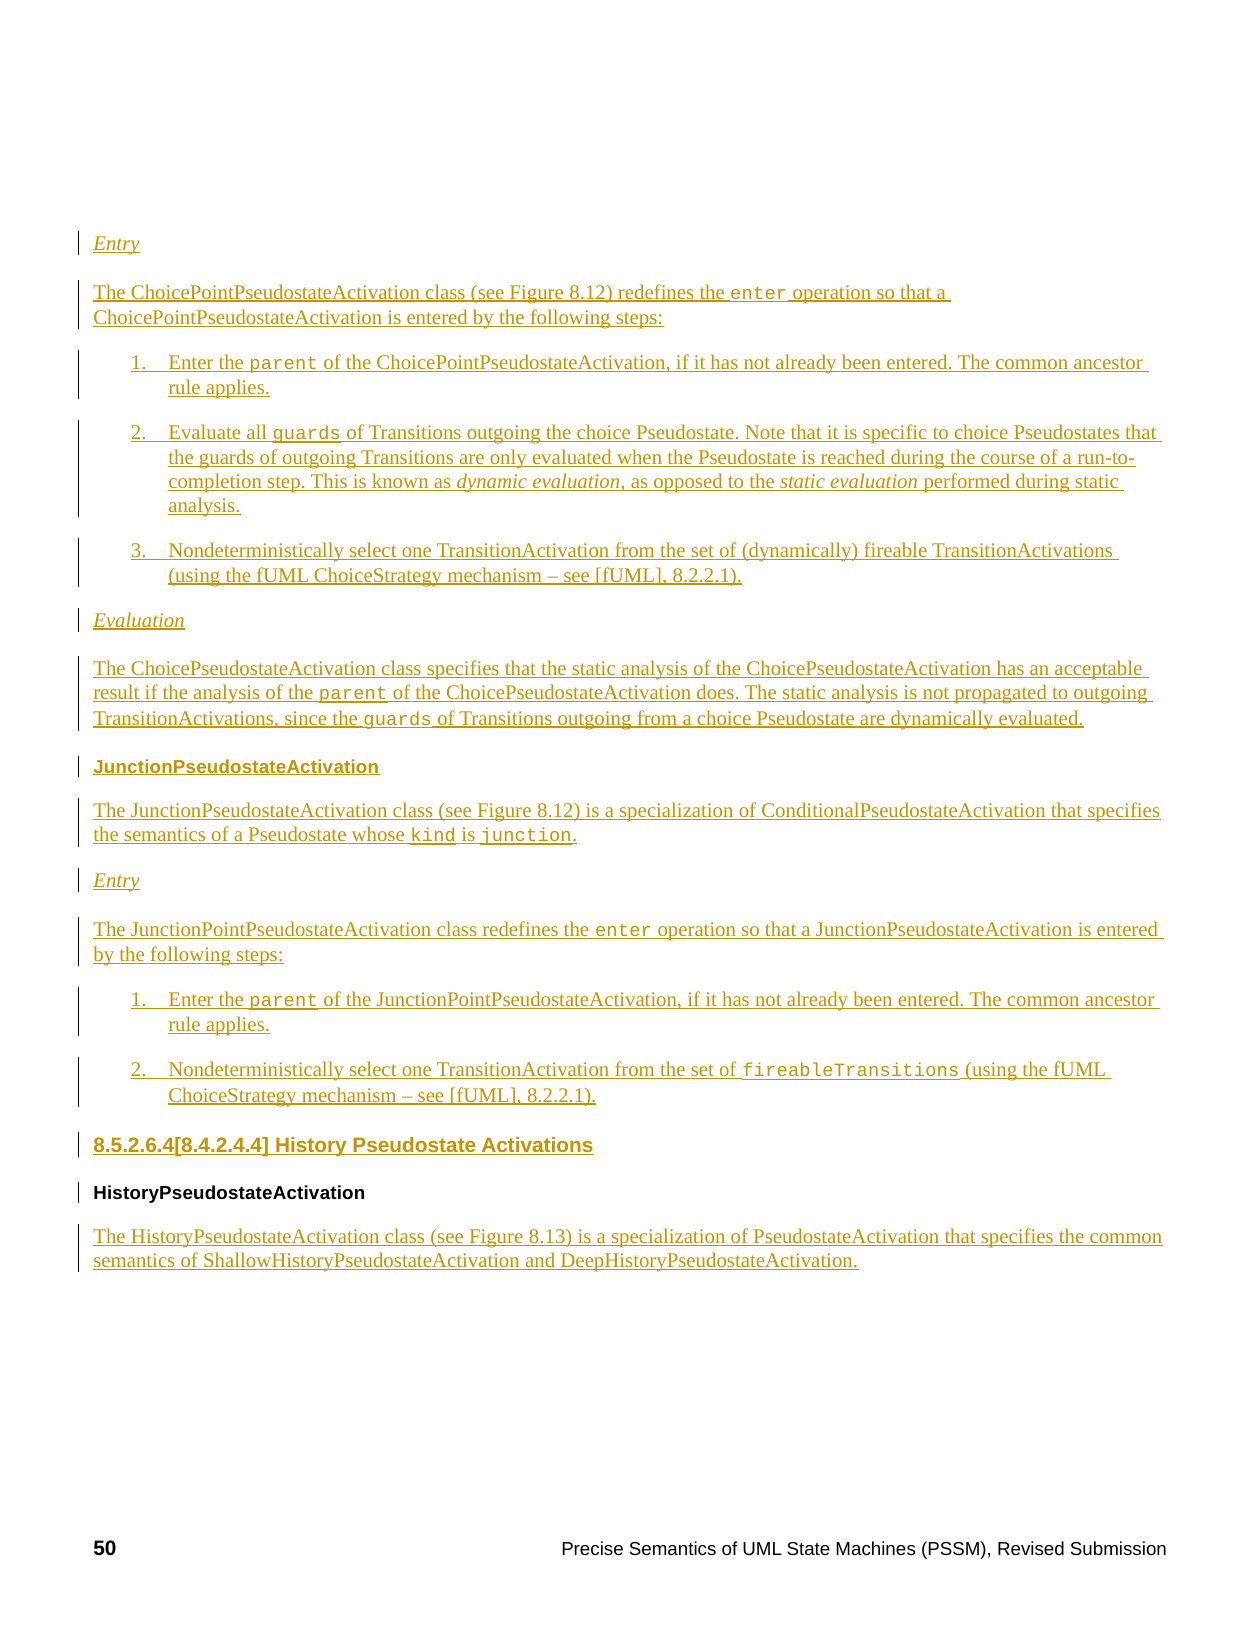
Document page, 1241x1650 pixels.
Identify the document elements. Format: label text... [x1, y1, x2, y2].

subtitle Evaluation [93, 608, 1164, 632]
subtitle Entry [93, 868, 1164, 892]
text The JunctionPointPseudostateActivation class redefines the enter operation so that a JunctionPseudostateActivation is entered [93, 917, 1164, 938]
text The ChoicePointPseudostateActivation class (see Figure 8.12) redefines the enter operation so that a ChoicePointPseudostateActivation is entered by the following steps: [93, 280, 1164, 329]
text by the following steps: [93, 939, 1164, 966]
list Evaluate all guards of Transitions outgoing the choice Pseudostate. Note that it is specific to choice Pseudostates that the guards of outgoing Transitions are only evaluated when the Pseudostate is reached during the course of a run-to-completion step. This is known as dynamic evaluation, as opposed to the static evaluation performed during static analysis. [131, 420, 1164, 517]
list Nondeterministically select one TransitionActivation from the set of fireableTransitions (using the fUML ChoiceStrategy mechanism – see [fUML], 8.2.2.1). [131, 1057, 1164, 1107]
subtitle JunctionPseudostateActivation [93, 756, 1164, 777]
list Enter the parent of the ChoicePointPseudostateActivation, if it has not already been entered. The common ancestor rule applies. [131, 350, 1164, 399]
list Nondeterministically select one TransitionActivation from the set of (dynamically) fireable TransitionActivations (using the fUML ChoiceStrategy mechanism – see [fUML], 8.2.2.1). [131, 538, 1164, 587]
subtitle Entry [93, 231, 1164, 255]
subtitle HistoryPseudostateActivation [93, 1182, 1164, 1203]
text The HistoryPseudostateActivation class (see Figure 8.13) is a specialization of PseudostateActivation that specifies the common semantics of ShallowHistoryPseudostateActivation and DeepHistoryPseudostateActivation. [93, 1224, 1164, 1272]
subtitle History Pseudostate Activations [93, 1132, 1164, 1157]
list Enter the parent of the JunctionPointPseudostateActivation, if it has not already been entered. The common ancestor rule applies. [131, 987, 1164, 1036]
text The JunctionPseudostateActivation class (see Figure 8.12) is a specialization of ConditionalPseudostateActivation that specifies the semantics of a Pseudostate whose kind is junction. [93, 798, 1164, 847]
text The ChoicePseudostateActivation class specifies that the static analysis of the ChoicePseudostateActivation has an acceptable result if the analysis of the parent of the ChoicePseudostateActivation does. The static analysis is not propagated to outgoing TransitionActivations, since the guards of Transitions outgoing from a choice Pseudostate are dynamically evaluated. [93, 656, 1164, 731]
